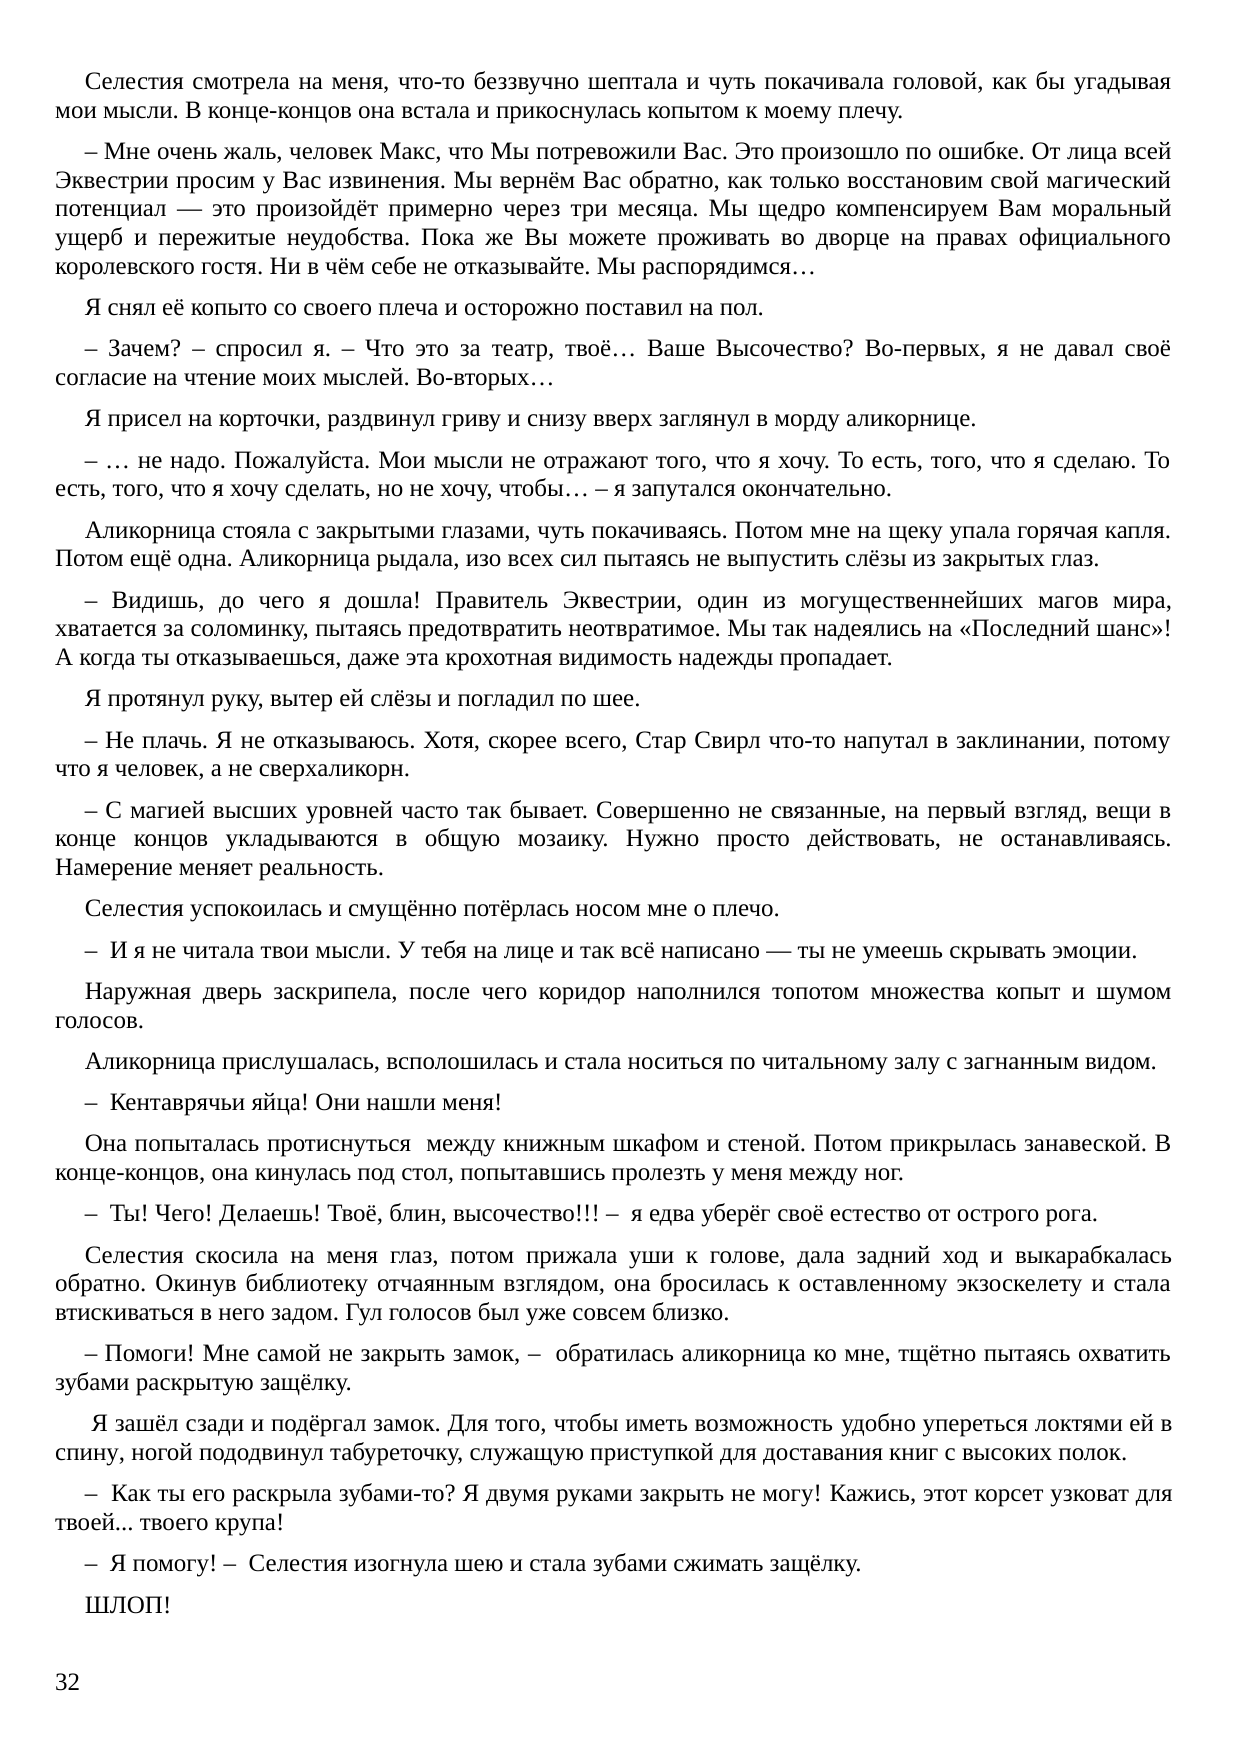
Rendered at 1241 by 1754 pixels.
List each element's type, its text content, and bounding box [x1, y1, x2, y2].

text ШЛОП! [55, 1590, 1173, 1618]
text – Помоги! Мне самой не закрыть замок, – обратилась аликорница ко мне, тщётно пытаясь охватить зубами раскрытую защёлку. [55, 1338, 1173, 1396]
text – С магией высших уровней часто так бывает. Совершенно не связанные, на первый взгляд, вещи в конце концов укладываются в общую мозаику. Нужно просто действовать, не останавливаясь. Намерение меняет реальность. [55, 795, 1173, 881]
text – Видишь, до чего я дошла! Правитель Эквестрии, один из могущественнейших магов мира, хватается за соломинку, пытаясь предотвратить неотвратимое. Мы так надеялись на «Последний шанс»! А когда ты отказываешься, даже эта крохотная видимость надежды пропадает. [55, 585, 1173, 671]
text – Как ты его раскрыла зубами-то? Я двумя руками закрыть не могу! Кажись, этот корсет узковат для твоей... твоего крупа! [55, 1478, 1173, 1536]
text – Я помогу! – Селестия изогнула шею и стала зубами сжимать защёлку. [55, 1548, 1173, 1577]
text – Мне очень жаль, человек Макс, что Мы потревожили Вас. Это произошло по ошибке. От лица всей Эквестрии просим у Вас извинения. Мы вернём Вас обратно, как только восстановим свой магический потенциал — это произойдёт примерно через три месяца. Мы щедро компенсируем Вам моральный ущерб и пережитые неудобства. Пока же Вы можете проживать во дворце на правах официального королевского гостя. Ни в чём себе не отказывайте. Мы распорядимся… [55, 136, 1173, 280]
text Я протянул руку, вытер ей слёзы и погладил по шее. [55, 683, 1173, 712]
text – И я не читала твои мысли. У тебя на лице и так всё написано — ты не умеешь скрывать эмоции. [55, 935, 1173, 963]
text Я снял её копыто со своего плеча и осторожно поставил на пол. [55, 292, 1173, 321]
text – Ты! Чего! Делаешь! Твоё, блин, высочество!!! – я едва уберёг своё естество от острого рога. [55, 1198, 1173, 1227]
text Я зашёл сзади и подёргал замок. Для того, чтобы иметь возможность удобно упереться локтями ей в спину, ногой пододвинул табуреточку, служащую приступкой для доставания книг с высоких полок. [55, 1408, 1173, 1466]
text – Кентаврячьи яйца! Они нашли меня! [55, 1087, 1173, 1116]
text Она попыталась протиснуться между книжным шкафом и стеной. Потом прикрылась занавеской. В конце-концов, она кинулась под стол, попытавшись пролезть у меня между ног. [55, 1128, 1173, 1186]
text – Зачем? – спросил я. – Что это за театр, твоё… Ваше Высочество? Во-первых, я не давал своё согласие на чтение моих мыслей. Во-вторых… [55, 333, 1173, 391]
text Я присел на корточки, раздвинул гриву и снизу вверх заглянул в морду аликорнице. [55, 403, 1173, 432]
text Селестия смотрела на меня, что-то беззвучно шептала и чуть покачивала головой, как бы угадывая мои мысли. В конце-концов она встала и прикоснулась копытом к моему плечу. [55, 66, 1173, 123]
text Аликорница прислушалась, всполошилась и стала носиться по читальному залу с загнанным видом. [55, 1046, 1173, 1075]
text – … не надо. Пожалуйста. Мои мысли не отражают того, что я хочу. То есть, того, что я сделаю. То есть, того, что я хочу сделать, но не хочу, чтобы… – я запутался окончательно. [55, 445, 1173, 502]
text – Не плачь. Я не отказываюсь. Хотя, скорее всего, Стар Свирл что-то напутал в заклинании, потому что я человек, а не сверхаликорн. [55, 725, 1173, 782]
text Наружная дверь заскрипела, после чего коридор наполнился топотом множества копыт и шумом голосов. [55, 976, 1173, 1033]
text Селестия скосила на меня глаз, потом прижала уши к голове, дала задний ход и выкарабкалась обратно. Окинув библиотеку отчаянным взглядом, она бросилась к оставленному экзоскелету и стала втискиваться в него задом. Гул голосов был уже совсем близко. [55, 1240, 1173, 1326]
text Аликорница стояла с закрытыми глазами, чуть покачиваясь. Потом мне на щеку упала горячая капля. Потом ещё одна. Аликорница рыдала, изо всех сил пытаясь не выпустить слёзы из закрытых глаз. [55, 515, 1173, 572]
text Селестия успокоилась и смущённо потёрлась носом мне о плечо. [55, 893, 1173, 922]
